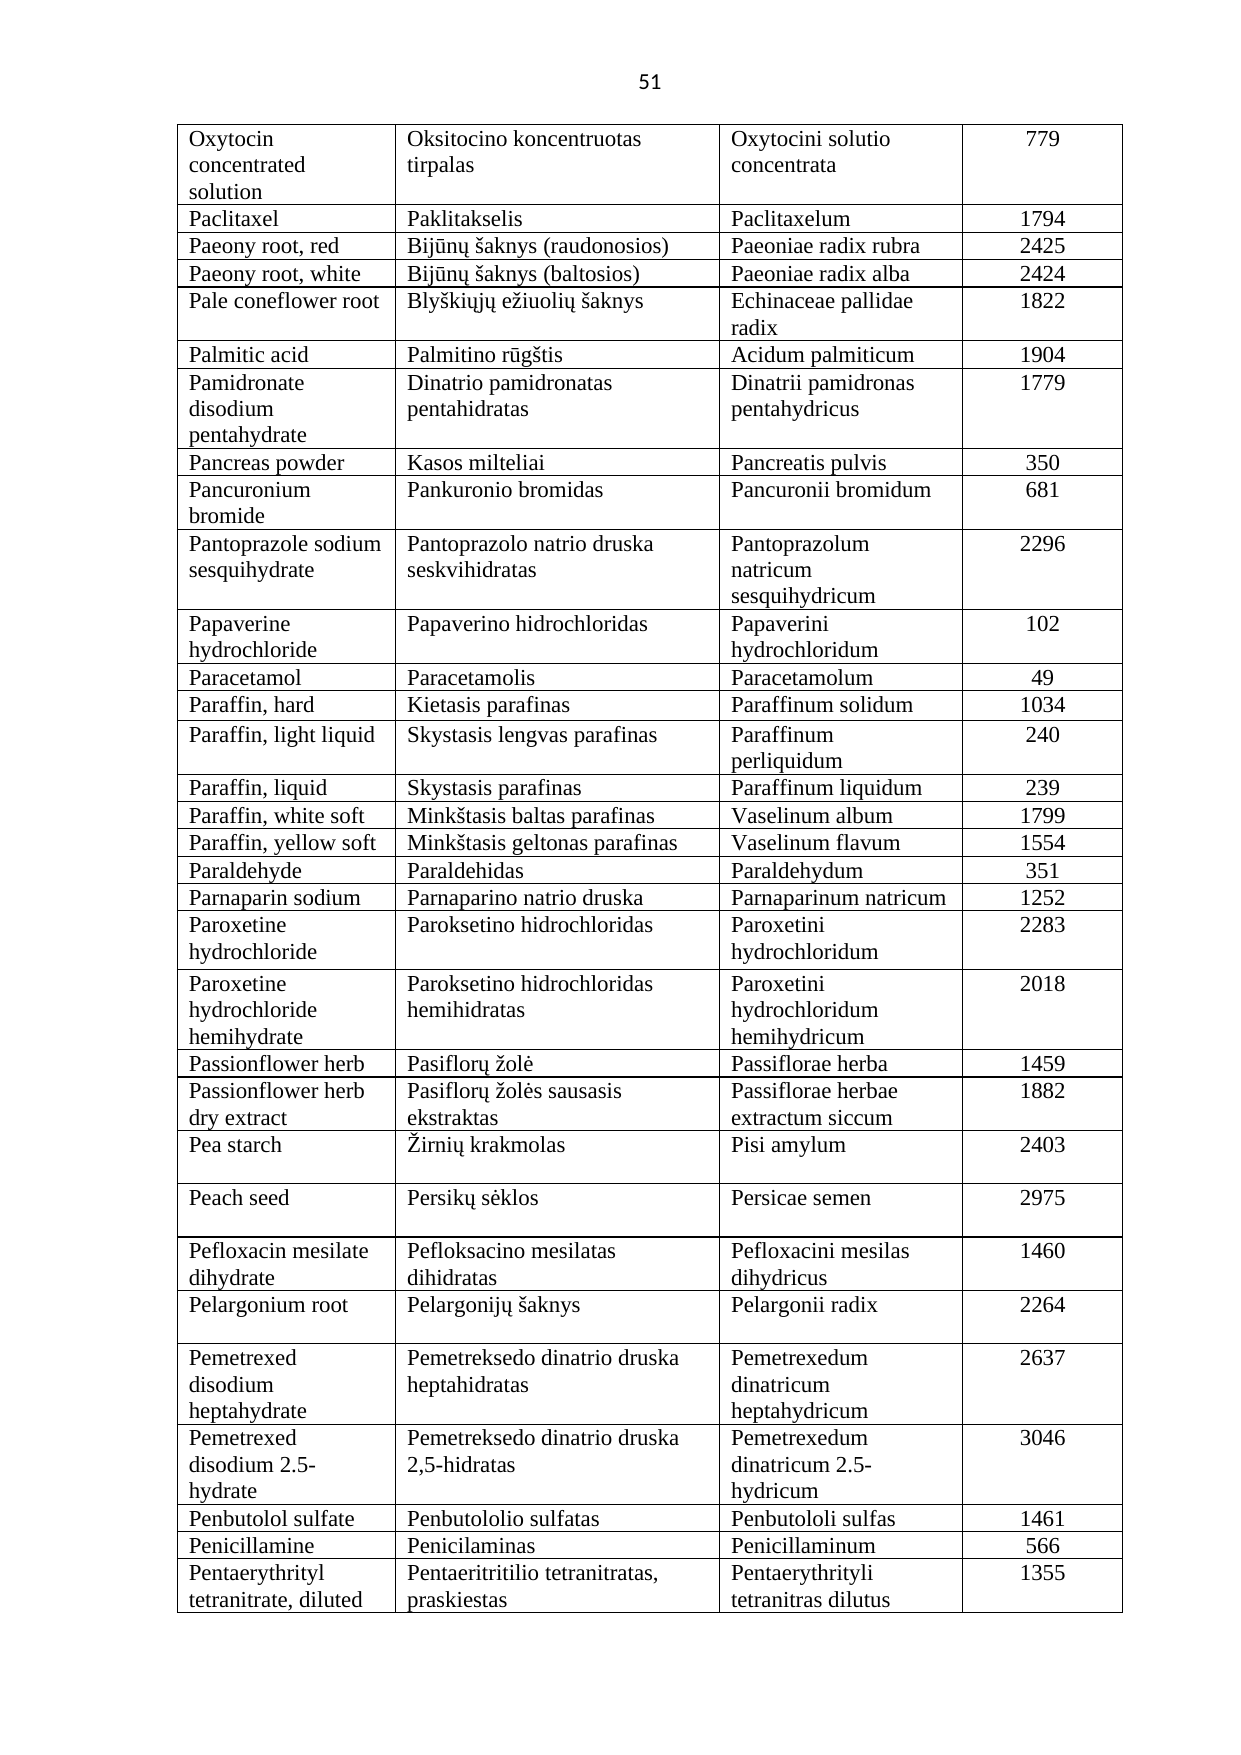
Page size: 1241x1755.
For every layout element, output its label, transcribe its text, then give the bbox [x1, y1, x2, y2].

table_cell Paroxetini hydrochloridum hemihydricum [720, 970, 962, 1049]
table_cell Passiflorae herbae extractum siccum [720, 1078, 962, 1130]
table_cell Pentaerythrityl tetranitrate, diluted [178, 1559, 395, 1612]
table_cell Pancuronii bromidum [720, 476, 962, 529]
table_cell Paraffinum liquidum [720, 775, 962, 801]
table_cell Pancreatis pulvis [720, 449, 962, 475]
table_cell Papaverine hydrochloride [178, 610, 395, 663]
table_cell Passiflorae herba [720, 1050, 962, 1076]
table_cell Žirnių krakmolas [396, 1131, 719, 1183]
table_cell 1799 [963, 802, 1122, 828]
table_cell Oxytocin concentrated solution [178, 125, 395, 204]
table_cell Palmitino rūgštis [396, 341, 719, 367]
table_cell Paroksetino hidrochloridas hemihidratas [396, 970, 719, 1049]
table_cell 1252 [963, 884, 1122, 910]
table_cell Pea starch [178, 1131, 395, 1183]
table_cell Paeoniae radix alba [720, 260, 962, 286]
table_cell Pamidronate disodium pentahydrate [178, 369, 395, 448]
table_cell Pantoprazole sodium sesquihydrate [178, 530, 395, 609]
table_cell Papaverini hydrochloridum [720, 610, 962, 663]
table_cell Pankuronio bromidas [396, 476, 719, 529]
table_cell Pasiflorų žolė [396, 1050, 719, 1076]
table_cell Paraldehydum [720, 857, 962, 883]
table_cell Vaselinum album [720, 802, 962, 828]
table_cell Pasiflorų žolės sausasis ekstraktas [396, 1078, 719, 1130]
table_cell Paeony root, red [178, 233, 395, 259]
table_cell Penbutololio sulfatas [396, 1505, 719, 1531]
table_cell Persikų sėklos [396, 1184, 719, 1236]
table_cell Kietasis parafinas [396, 691, 719, 720]
table_cell Blyškiųjų ežiuolių šaknys [396, 288, 719, 340]
table_cell 2264 [963, 1291, 1122, 1343]
table_cell Parnaparino natrio druska [396, 884, 719, 910]
table_cell 1460 [963, 1238, 1122, 1290]
table_cell Penbutololi sulfas [720, 1505, 962, 1531]
table_cell Paracetamol [178, 664, 395, 690]
table_cell Paroxetine hydrochloride hemihydrate [178, 970, 395, 1049]
table_cell 2296 [963, 530, 1122, 609]
table_cell Passionflower herb dry extract [178, 1078, 395, 1130]
table_cell 1355 [963, 1559, 1122, 1612]
table_cell Pemetreksedo dinatrio druska heptahidratas [396, 1344, 719, 1423]
table_cell 239 [963, 775, 1122, 801]
table_cell Echinaceae pallidae radix [720, 288, 962, 340]
table_cell Oxytocini solutio concentrata [720, 125, 962, 204]
table_cell 1779 [963, 369, 1122, 448]
table_cell Pelargonium root [178, 1291, 395, 1343]
table_cell 1459 [963, 1050, 1122, 1076]
table_cell 2425 [963, 233, 1122, 259]
table_cell Paraffin, yellow soft [178, 829, 395, 856]
table_cell Pantoprazolum natricum sesquihydricum [720, 530, 962, 609]
table_cell 1904 [963, 341, 1122, 367]
table_cell Pentaerythrityli tetranitras dilutus [720, 1559, 962, 1612]
table_cell Minkštasis baltas parafinas [396, 802, 719, 828]
table_cell 2403 [963, 1131, 1122, 1183]
table_cell Pantoprazolo natrio druska seskvihidratas [396, 530, 719, 609]
table_cell Pemetrexed disodium 2.5-hydrate [178, 1425, 395, 1503]
table_cell 681 [963, 476, 1122, 529]
table_cell Pancuronium bromide [178, 476, 395, 529]
table_cell Paclitaxelum [720, 205, 962, 232]
table_cell Peach seed [178, 1184, 395, 1236]
table_cell Minkštasis geltonas parafinas [396, 829, 719, 856]
table_cell Kasos milteliai [396, 449, 719, 475]
table_cell Acidum palmiticum [720, 341, 962, 367]
table_cell Pelargonijų šaknys [396, 1291, 719, 1343]
table_cell Palmitic acid [178, 341, 395, 367]
table_cell Pemetrexed disodium heptahydrate [178, 1344, 395, 1423]
table_cell Skystasis lengvas parafinas [396, 721, 719, 773]
table_cell Persicae semen [720, 1184, 962, 1236]
table_cell 566 [963, 1532, 1122, 1558]
table_cell Paraffin, white soft [178, 802, 395, 828]
table_cell Pentaeritritilio tetranitratas, praskiestas [396, 1559, 719, 1612]
table_cell 2975 [963, 1184, 1122, 1236]
table_cell 102 [963, 610, 1122, 663]
table_cell Bijūnų šaknys (baltosios) [396, 260, 719, 286]
table_cell 1794 [963, 205, 1122, 232]
table_cell 2283 [963, 911, 1122, 969]
table_cell 2424 [963, 260, 1122, 286]
table_cell Pelargonii radix [720, 1291, 962, 1343]
table_cell 1034 [963, 691, 1122, 720]
table_cell Pancreas powder [178, 449, 395, 475]
table_cell Pemetrexedum dinatricum 2.5-hydricum [720, 1425, 962, 1503]
table_cell Paeony root, white [178, 260, 395, 286]
table_cell Pemetreksedo dinatrio druska 2,5-hidratas [396, 1425, 719, 1503]
table_cell Pisi amylum [720, 1131, 962, 1183]
table_cell Paraldehyde [178, 857, 395, 883]
table_cell 1461 [963, 1505, 1122, 1531]
table_cell 351 [963, 857, 1122, 883]
table_cell Paklitakselis [396, 205, 719, 232]
table_cell Paraffinum solidum [720, 691, 962, 720]
table_cell 240 [963, 721, 1122, 773]
table_cell Oksitocino koncentruotas tirpalas [396, 125, 719, 204]
table_cell Penicillamine [178, 1532, 395, 1558]
table_cell Pefloksacino mesilatas dihidratas [396, 1238, 719, 1290]
table_cell Pemetrexedum dinatricum heptahydricum [720, 1344, 962, 1423]
table_cell Paraffin, liquid [178, 775, 395, 801]
table_cell 3046 [963, 1425, 1122, 1503]
table_cell Bijūnų šaknys (raudonosios) [396, 233, 719, 259]
table_cell 1882 [963, 1078, 1122, 1130]
table_cell Paclitaxel [178, 205, 395, 232]
table_cell Dinatrio pamidronatas pentahidratas [396, 369, 719, 448]
table_cell Paraldehidas [396, 857, 719, 883]
table_cell Paracetamolum [720, 664, 962, 690]
table_cell Vaselinum flavum [720, 829, 962, 856]
table_cell Pefloxacini mesilas dihydricus [720, 1238, 962, 1290]
table_cell 49 [963, 664, 1122, 690]
table_cell Paracetamolis [396, 664, 719, 690]
table_cell 1822 [963, 288, 1122, 340]
table_cell Penicilaminas [396, 1532, 719, 1558]
table_cell Paraffin, light liquid [178, 721, 395, 773]
table_cell 779 [963, 125, 1122, 204]
table_cell Parnaparinum natricum [720, 884, 962, 910]
table_cell Penbutolol sulfate [178, 1505, 395, 1531]
table_cell Paroxetini hydrochloridum [720, 911, 962, 969]
table_cell Penicillaminum [720, 1532, 962, 1558]
table_cell Skystasis parafinas [396, 775, 719, 801]
table_cell Parnaparin sodium [178, 884, 395, 910]
table_cell Pefloxacin mesilate dihydrate [178, 1238, 395, 1290]
table_cell 1554 [963, 829, 1122, 856]
table_cell 2637 [963, 1344, 1122, 1423]
table_cell Dinatrii pamidronas pentahydricus [720, 369, 962, 448]
table_cell Papaverino hidrochloridas [396, 610, 719, 663]
table_cell 350 [963, 449, 1122, 475]
table_cell Paroksetino hidrochloridas [396, 911, 719, 969]
table_cell 2018 [963, 970, 1122, 1049]
table_cell Paraffin, hard [178, 691, 395, 720]
table_cell Paeoniae radix rubra [720, 233, 962, 259]
table_cell Pale coneflower root [178, 288, 395, 340]
table_cell Passionflower herb [178, 1050, 395, 1076]
table_cell Paraffinum perliquidum [720, 721, 962, 773]
table_cell Paroxetine hydrochloride [178, 911, 395, 969]
